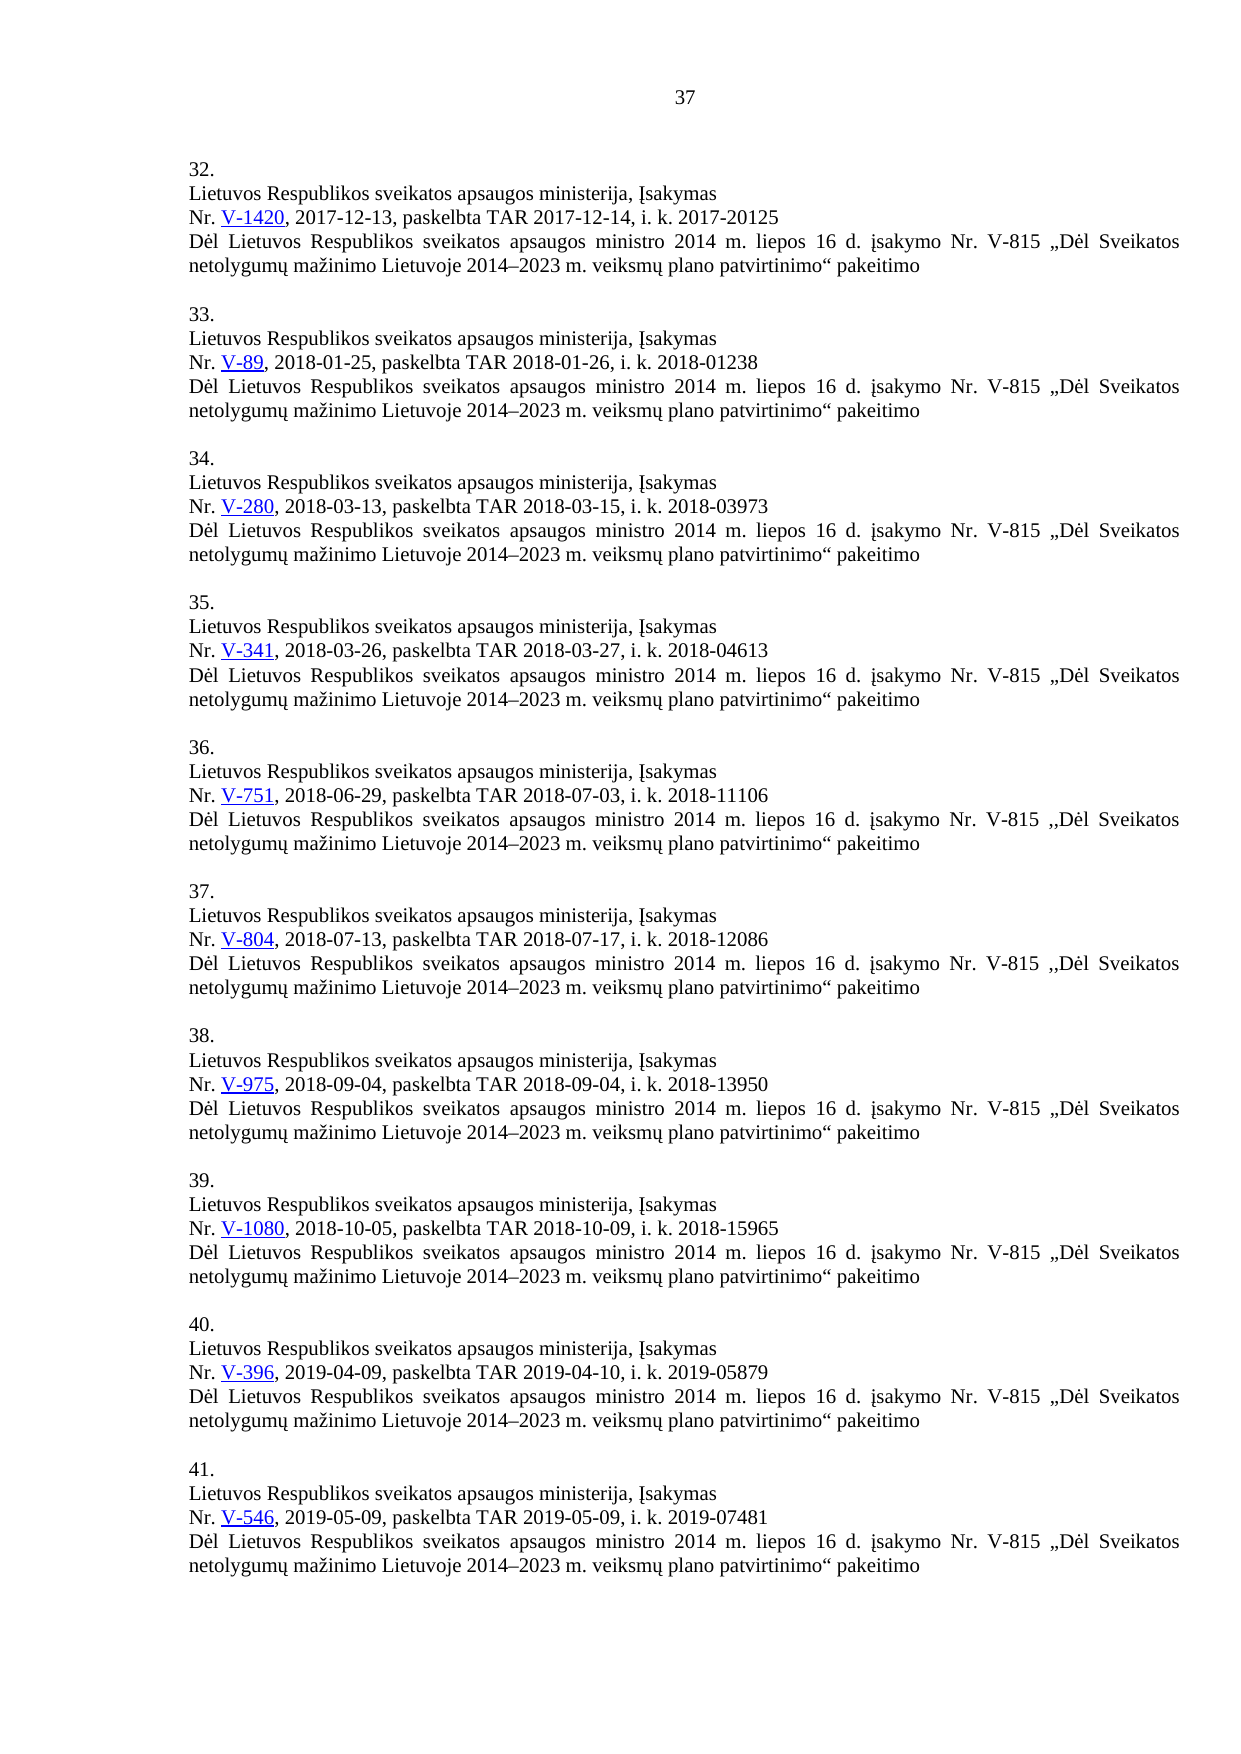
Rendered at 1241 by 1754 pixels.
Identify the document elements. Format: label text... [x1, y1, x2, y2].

text 33. [188, 302, 1181, 326]
text Dėl Lietuvos Respublikos sveikatos apsaugos ministro 2014 m. liepos 16 d. įsakymo Nr. V-815 „Dėl Sveikatos netolygumų mažinimo Lietuvoje 2014–2023 m. veiksmų plano patvirtinimo“ pakeitimo [188, 229, 1181, 277]
text Nr. V-396, 2019-04-09, paskelbta TAR 2019-04-10, i. k. 2019-05879 [188, 1360, 1181, 1384]
text Lietuvos Respublikos sveikatos apsaugos ministerija, Įsakymas [188, 326, 1181, 350]
text Lietuvos Respublikos sveikatos apsaugos ministerija, Įsakymas [188, 181, 1181, 205]
text Nr. V-1080, 2018-10-05, paskelbta TAR 2018-10-09, i. k. 2018-15965 [188, 1216, 1181, 1240]
text Lietuvos Respublikos sveikatos apsaugos ministerija, Įsakymas [188, 470, 1181, 494]
text 37. [188, 879, 1181, 903]
text Dėl Lietuvos Respublikos sveikatos apsaugos ministro 2014 m. liepos 16 d. įsakymo Nr. V-815 „Dėl Sveikatos netolygumų mažinimo Lietuvoje 2014–2023 m. veiksmų plano patvirtinimo“ pakeitimo [188, 374, 1181, 422]
text 35. [188, 590, 1181, 614]
text Dėl Lietuvos Respublikos sveikatos apsaugos ministro 2014 m. liepos 16 d. įsakymo Nr. V-815 „Dėl Sveikatos netolygumų mažinimo Lietuvoje 2014–2023 m. veiksmų plano patvirtinimo“ pakeitimo [188, 662, 1181, 711]
text Nr. V-1420, 2017-12-13, paskelbta TAR 2017-12-14, i. k. 2017-20125 [188, 205, 1181, 229]
text Dėl Lietuvos Respublikos sveikatos apsaugos ministro 2014 m. liepos 16 d. įsakymo Nr. V-815 ,,Dėl Sveikatos netolygumų mažinimo Lietuvoje 2014–2023 m. veiksmų plano patvirtinimo“ pakeitimo [188, 807, 1181, 855]
text 40. [188, 1312, 1181, 1336]
text Nr. V-804, 2018-07-13, paskelbta TAR 2018-07-17, i. k. 2018-12086 [188, 927, 1181, 951]
text Lietuvos Respublikos sveikatos apsaugos ministerija, Įsakymas [188, 614, 1181, 638]
text Lietuvos Respublikos sveikatos apsaugos ministerija, Įsakymas [188, 1481, 1181, 1505]
text Lietuvos Respublikos sveikatos apsaugos ministerija, Įsakymas [188, 759, 1181, 783]
text Dėl Lietuvos Respublikos sveikatos apsaugos ministro 2014 m. liepos 16 d. įsakymo Nr. V-815 ,,Dėl Sveikatos netolygumų mažinimo Lietuvoje 2014–2023 m. veiksmų plano patvirtinimo“ pakeitimo [188, 951, 1181, 999]
text Dėl Lietuvos Respublikos sveikatos apsaugos ministro 2014 m. liepos 16 d. įsakymo Nr. V-815 „Dėl Sveikatos netolygumų mažinimo Lietuvoje 2014–2023 m. veiksmų plano patvirtinimo“ pakeitimo [188, 1384, 1181, 1432]
text Lietuvos Respublikos sveikatos apsaugos ministerija, Įsakymas [188, 1192, 1181, 1216]
text Nr. V-975, 2018-09-04, paskelbta TAR 2018-09-04, i. k. 2018-13950 [188, 1072, 1181, 1096]
text Lietuvos Respublikos sveikatos apsaugos ministerija, Įsakymas [188, 1047, 1181, 1072]
text Dėl Lietuvos Respublikos sveikatos apsaugos ministro 2014 m. liepos 16 d. įsakymo Nr. V-815 „Dėl Sveikatos netolygumų mažinimo Lietuvoje 2014–2023 m. veiksmų plano patvirtinimo“ pakeitimo [188, 1240, 1181, 1288]
text Dėl Lietuvos Respublikos sveikatos apsaugos ministro 2014 m. liepos 16 d. įsakymo Nr. V-815 „Dėl Sveikatos netolygumų mažinimo Lietuvoje 2014–2023 m. veiksmų plano patvirtinimo“ pakeitimo [188, 518, 1181, 566]
text 38. [188, 1023, 1181, 1047]
text 34. [188, 446, 1181, 470]
text Nr. V-546, 2019-05-09, paskelbta TAR 2019-05-09, i. k. 2019-07481 [188, 1505, 1181, 1529]
text Lietuvos Respublikos sveikatos apsaugos ministerija, Įsakymas [188, 903, 1181, 927]
text Nr. V-751, 2018-06-29, paskelbta TAR 2018-07-03, i. k. 2018-11106 [188, 783, 1181, 807]
text 41. [188, 1457, 1181, 1481]
text Dėl Lietuvos Respublikos sveikatos apsaugos ministro 2014 m. liepos 16 d. įsakymo Nr. V-815 „Dėl Sveikatos netolygumų mažinimo Lietuvoje 2014–2023 m. veiksmų plano patvirtinimo“ pakeitimo [188, 1096, 1181, 1144]
text Dėl Lietuvos Respublikos sveikatos apsaugos ministro 2014 m. liepos 16 d. įsakymo Nr. V-815 „Dėl Sveikatos netolygumų mažinimo Lietuvoje 2014–2023 m. veiksmų plano patvirtinimo“ pakeitimo [188, 1529, 1181, 1577]
text 36. [188, 735, 1181, 759]
text Nr. V-280, 2018-03-13, paskelbta TAR 2018-03-15, i. k. 2018-03973 [188, 494, 1181, 518]
text Nr. V-89, 2018-01-25, paskelbta TAR 2018-01-26, i. k. 2018-01238 [188, 350, 1181, 374]
text Lietuvos Respublikos sveikatos apsaugos ministerija, Įsakymas [188, 1336, 1181, 1360]
text 32. [188, 157, 1181, 181]
text 39. [188, 1168, 1181, 1192]
text Nr. V-341, 2018-03-26, paskelbta TAR 2018-03-27, i. k. 2018-04613 [188, 638, 1181, 662]
